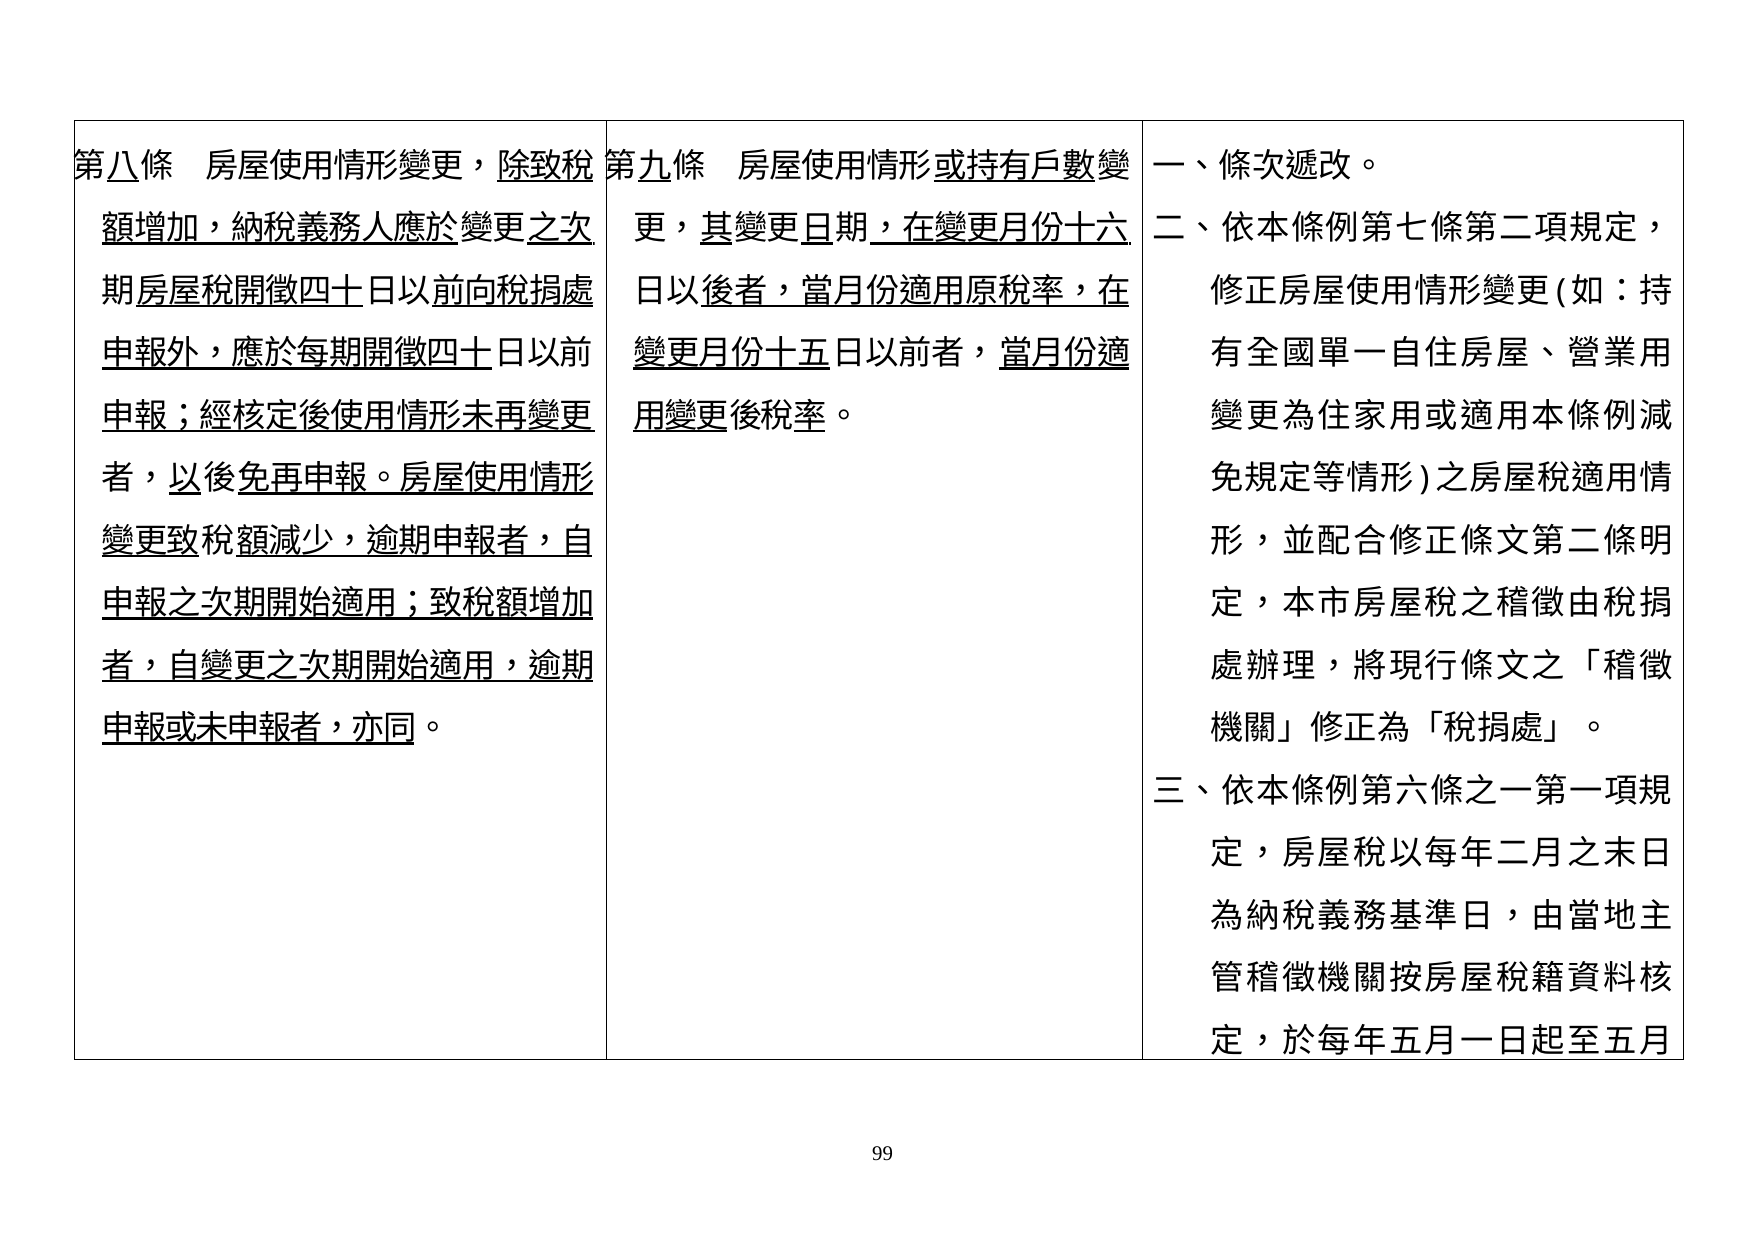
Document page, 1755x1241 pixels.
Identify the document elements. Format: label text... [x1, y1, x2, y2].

table_cell 一、條次遞改。 二、依本條例第七條第二項規定，修正房屋使用情形變更(如：持有全國單一自住房屋、營業用變更為住家用或適用本條例減免規定等情形)之房屋稅適用情形，並配合修正條文第二條明定，本市房屋稅之稽徵由稅捐處辦理，將現行條文之「稽徵機關」修正為「稅捐處」。 三、依本條例第六條之一第一項規定，房屋稅以每年二月之末日為納稅義務基準日，由當地主管稽徵機關按房屋稅籍資料核定，於每年五月一日起至五月 [1143, 121, 1683, 1059]
table_cell 第八條 房屋使用情形變更，除致稅額增加，納稅義務人應於變更之次期房屋稅開徵四十日以前向稅捐處申報外，應於每期開徵四十日以前申報；經核定後使用情形未再變更者，以後免再申報。房屋使用情形變更致稅額減少，逾期申報者，自申報之次期開始適用；致稅額增加者，自變更之次期開始適用，逾期申報或未申報者，亦同。 [75, 121, 606, 1059]
table_cell 第九條 房屋使用情形或持有戶數變更，其變更日期，在變更月份十六日以後者，當月份適用原稅率，在變更月份十五日以前者，當月份適用變更後稅率。 [607, 121, 1142, 1059]
